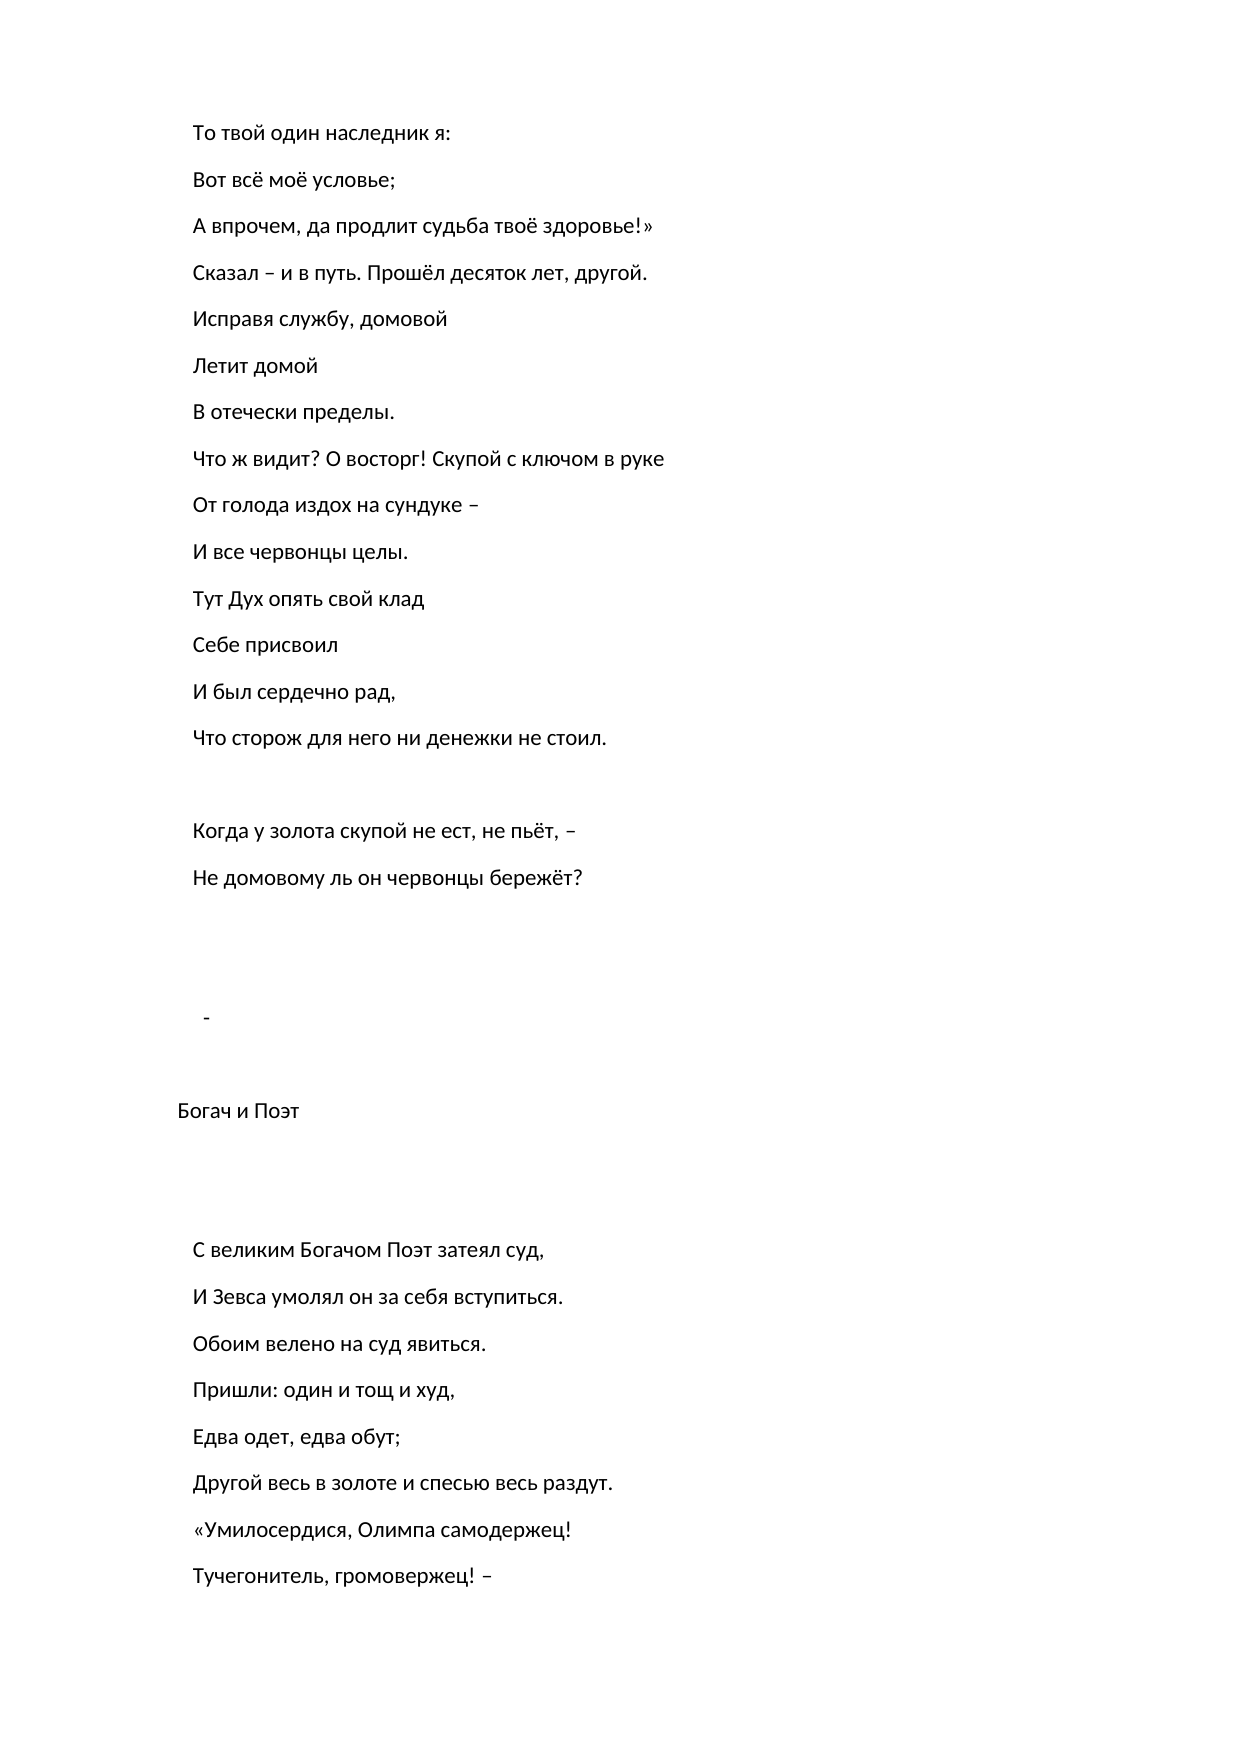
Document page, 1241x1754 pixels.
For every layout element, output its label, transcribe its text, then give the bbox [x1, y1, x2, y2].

text То твой один наследник я: [177, 118, 1152, 146]
text «Умилосердися, Олимпа самодержец! [177, 1515, 1152, 1543]
text Что ж видит? О восторг! Скупой с ключом в руке [177, 444, 1152, 472]
text Тучегонитель, громовержец! – [177, 1562, 1152, 1589]
text От голода издох на сундуке – [177, 491, 1152, 519]
text В отечески пределы. [177, 397, 1152, 426]
text С великим Богачом Поэт затеял суд, [177, 1236, 1152, 1264]
text Пришли: один и тощ и худ, [177, 1375, 1152, 1403]
text Когда у золота скупой не ест, не пьёт, – [177, 817, 1152, 844]
text И все червонцы целы. [177, 537, 1152, 565]
text И был сердечно рад, [177, 677, 1152, 705]
text Обоим велено на суд явиться. [177, 1329, 1152, 1357]
text Вот всё моё условье; [177, 165, 1152, 193]
text Едва одет, едва обут; [177, 1422, 1152, 1450]
text Другой весь в золоте и спесью весь раздут. [177, 1468, 1152, 1496]
text А впрочем, да продлит судьба твоё здоровье!» [177, 211, 1152, 239]
text - [177, 1003, 1152, 1031]
text Не домовому ль он червонцы бережёт? [177, 863, 1152, 891]
text Сказал – и в путь. Прошёл десяток лет, другой. [177, 258, 1152, 286]
text Богач и Поэт [177, 1096, 1152, 1124]
text Себе присвоил [177, 630, 1152, 658]
text Летит домой [177, 351, 1152, 379]
text Исправя службу, домовой [177, 304, 1152, 332]
text Тут Дух опять свой клад [177, 584, 1152, 612]
text Что сторож для него ни денежки не стоил. [177, 723, 1152, 751]
text И Зевса умолял он за себя вступиться. [177, 1282, 1152, 1310]
